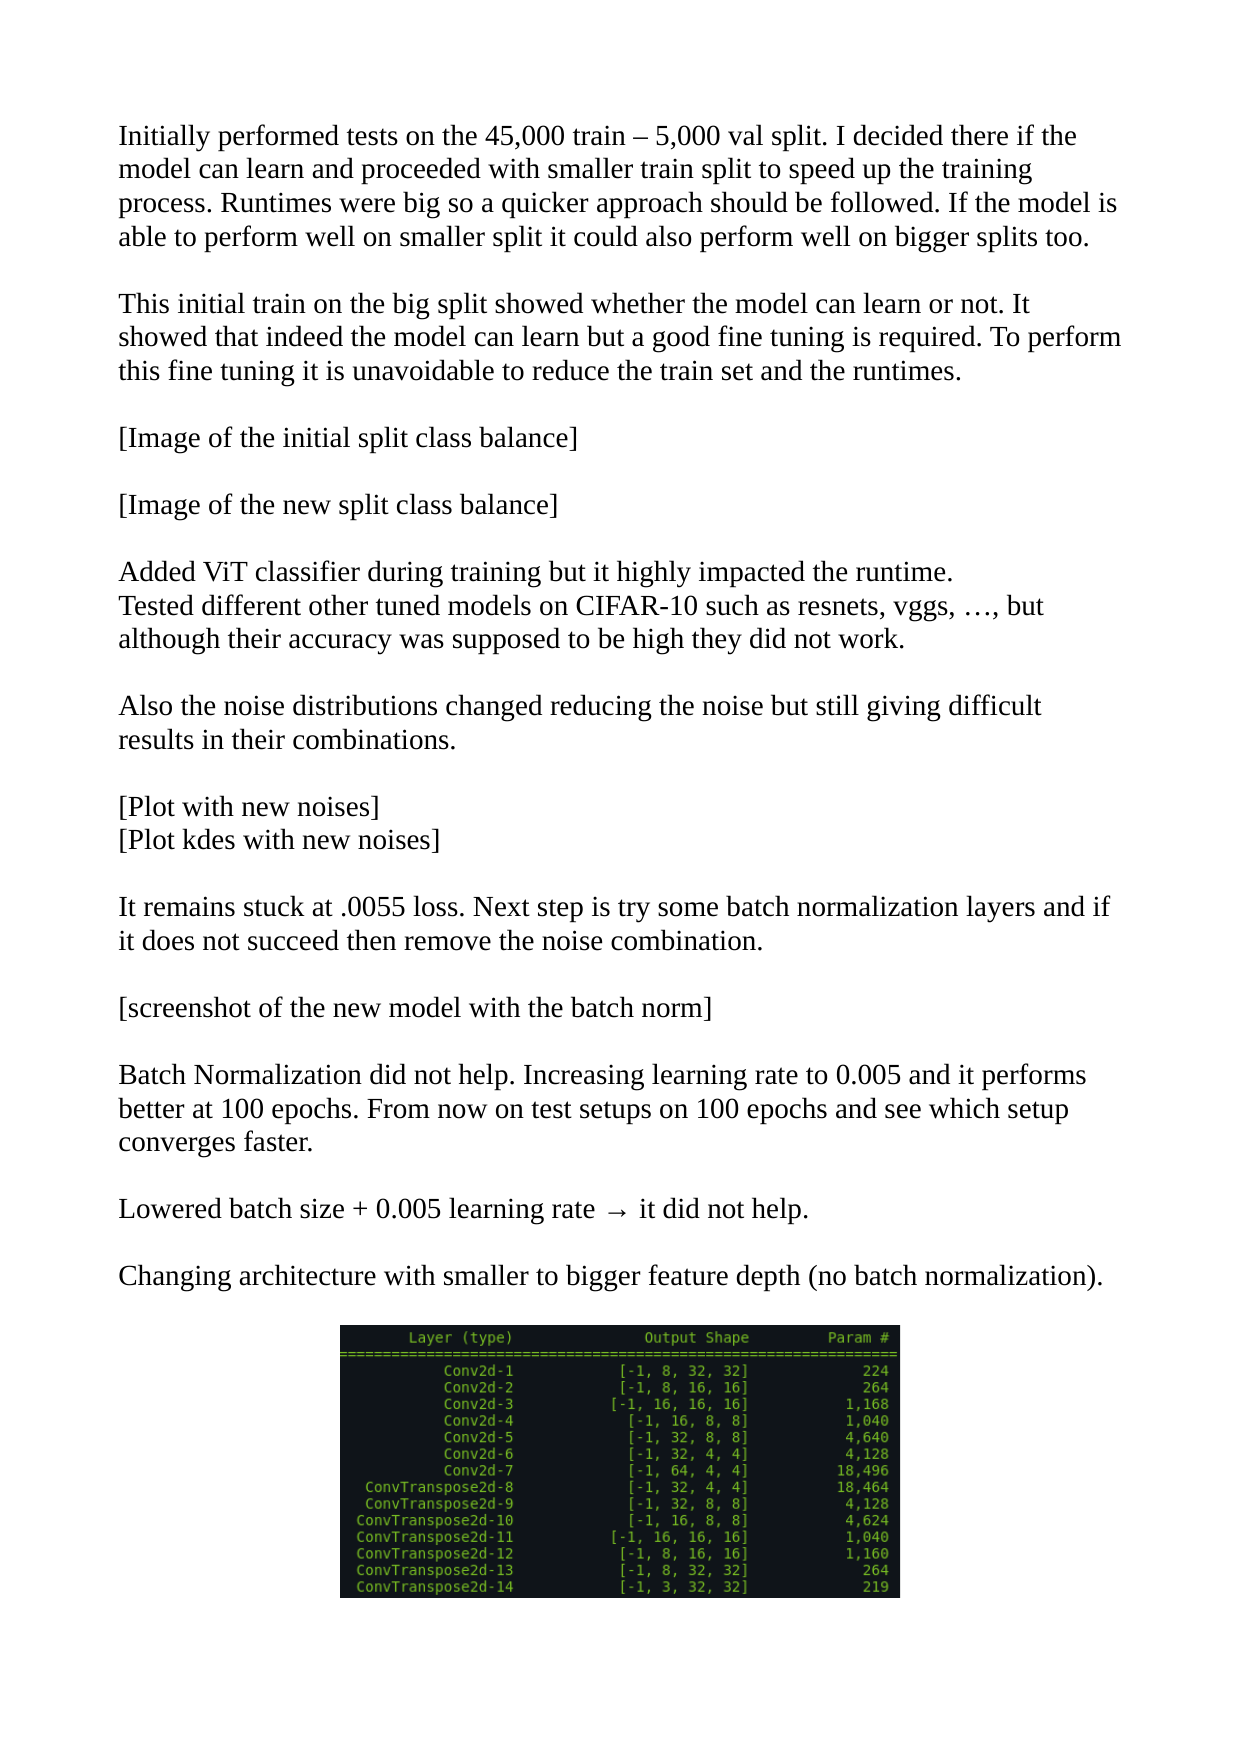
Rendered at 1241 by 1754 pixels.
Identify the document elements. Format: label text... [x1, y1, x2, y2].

text [Plot with new noises] [118, 789, 1122, 822]
text Lowered batch size + 0.005 learning rate → it did not help. [118, 1191, 1122, 1225]
text Tested different other tuned models on CIFAR-10 such as resnets, vggs, …, but although their accuracy was supposed to be high they did not work. [118, 588, 1122, 655]
text [screenshot of the new model with the batch norm] [118, 990, 1122, 1024]
text Added ViT classifier during training but it highly impacted the runtime. [118, 554, 1122, 588]
text Also the noise distributions changed reducing the noise but still giving difficult results in their combinations. [118, 688, 1122, 755]
text Initially performed tests on the 45,000 train – 5,000 val split. I decided there if the model can learn and proceeded with smaller train split to speed up the training process. Runtimes were big so a quicker approach should be followed. If the model is able to perform well on smaller split it could also perform well on bigger splits too. [118, 118, 1122, 252]
text Batch Normalization did not help. Increasing learning rate to 0.005 and it performs better at 100 epochs. From now on test setups on 100 epochs and see which setup converges faster. [118, 1057, 1122, 1158]
text [Image of the new split class balance] [118, 487, 1122, 521]
text This initial train on the big split showed whether the model can learn or not. It showed that indeed the model can learn but a good fine tuning is required. To perform this fine tuning it is unavoidable to reduce the train set and the runtimes. [118, 286, 1122, 386]
picture [340, 1325, 901, 1598]
text It remains stuck at .0055 loss. Next step is try some batch normalization layers and if it does not succeed then remove the noise combination. [118, 889, 1122, 957]
text [Plot kdes with new noises] [118, 822, 1122, 856]
text Changing architecture with smaller to bigger feature depth (no batch normalization). [118, 1258, 1122, 1292]
text [Image of the initial split class balance] [118, 420, 1122, 453]
